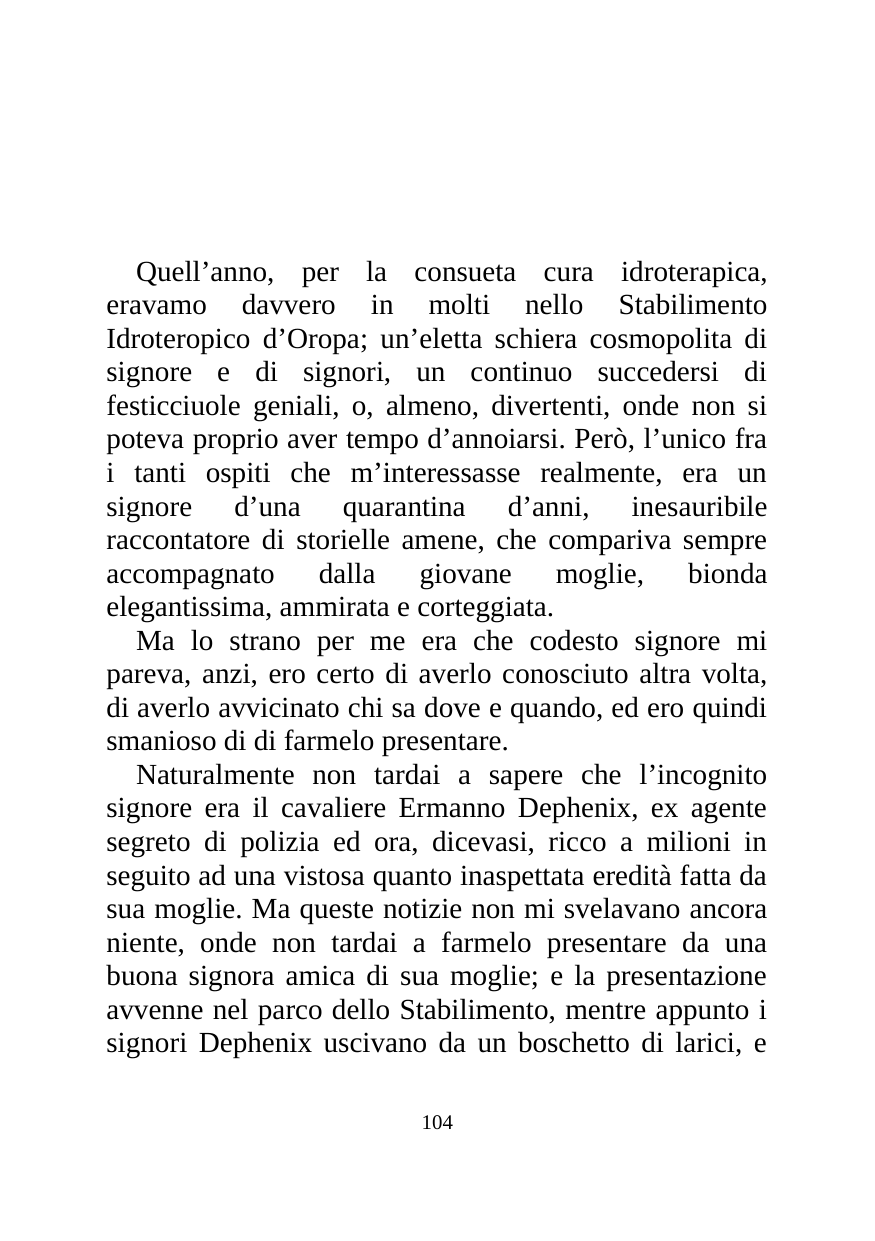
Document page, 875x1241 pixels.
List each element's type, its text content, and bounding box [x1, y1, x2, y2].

text Ma lo strano per me era che codesto signore mi pareva, anzi, ero certo di averlo conosciuto altra volta, di averlo avvicinato chi sa dove e quando, ed ero quindi smanioso di di farmelo presentare. [106, 623, 768, 757]
text Quell’anno, per la consueta cura idroterapica, eravamo davvero in molti nello Stabilimento Idroteropico d’Oropa; un’eletta schiera cosmopolita di signore e di signori, un continuo succedersi di festicciuole geniali, o, almeno, divertenti, onde non si poteva proprio aver tempo d’annoiarsi. Però, l’unico fra i tanti ospiti che m’interessasse realmente, era un signore d’una quarantina d’anni, inesauribile raccontatore di storielle amene, che compariva sempre accompagnato dalla giovane moglie, bionda elegantissima, ammirata e corteggiata. [106, 254, 768, 623]
text Naturalmente non tardai a sapere che l’incognito signore era il cavaliere Ermanno Dephenix, ex agente segreto di polizia ed ora, dicevasi, ricco a milioni in seguito ad una vistosa quanto inaspettata eredità fatta da sua moglie. Ma queste notizie non mi svelavano ancora niente, onde non tardai a farmelo presentare da una buona signora amica di sua moglie; e la presentazione avvenne nel parco dello Stabilimento, mentre appunto i signori Dephenix uscivano da un boschetto di larici, e [106, 757, 768, 1059]
